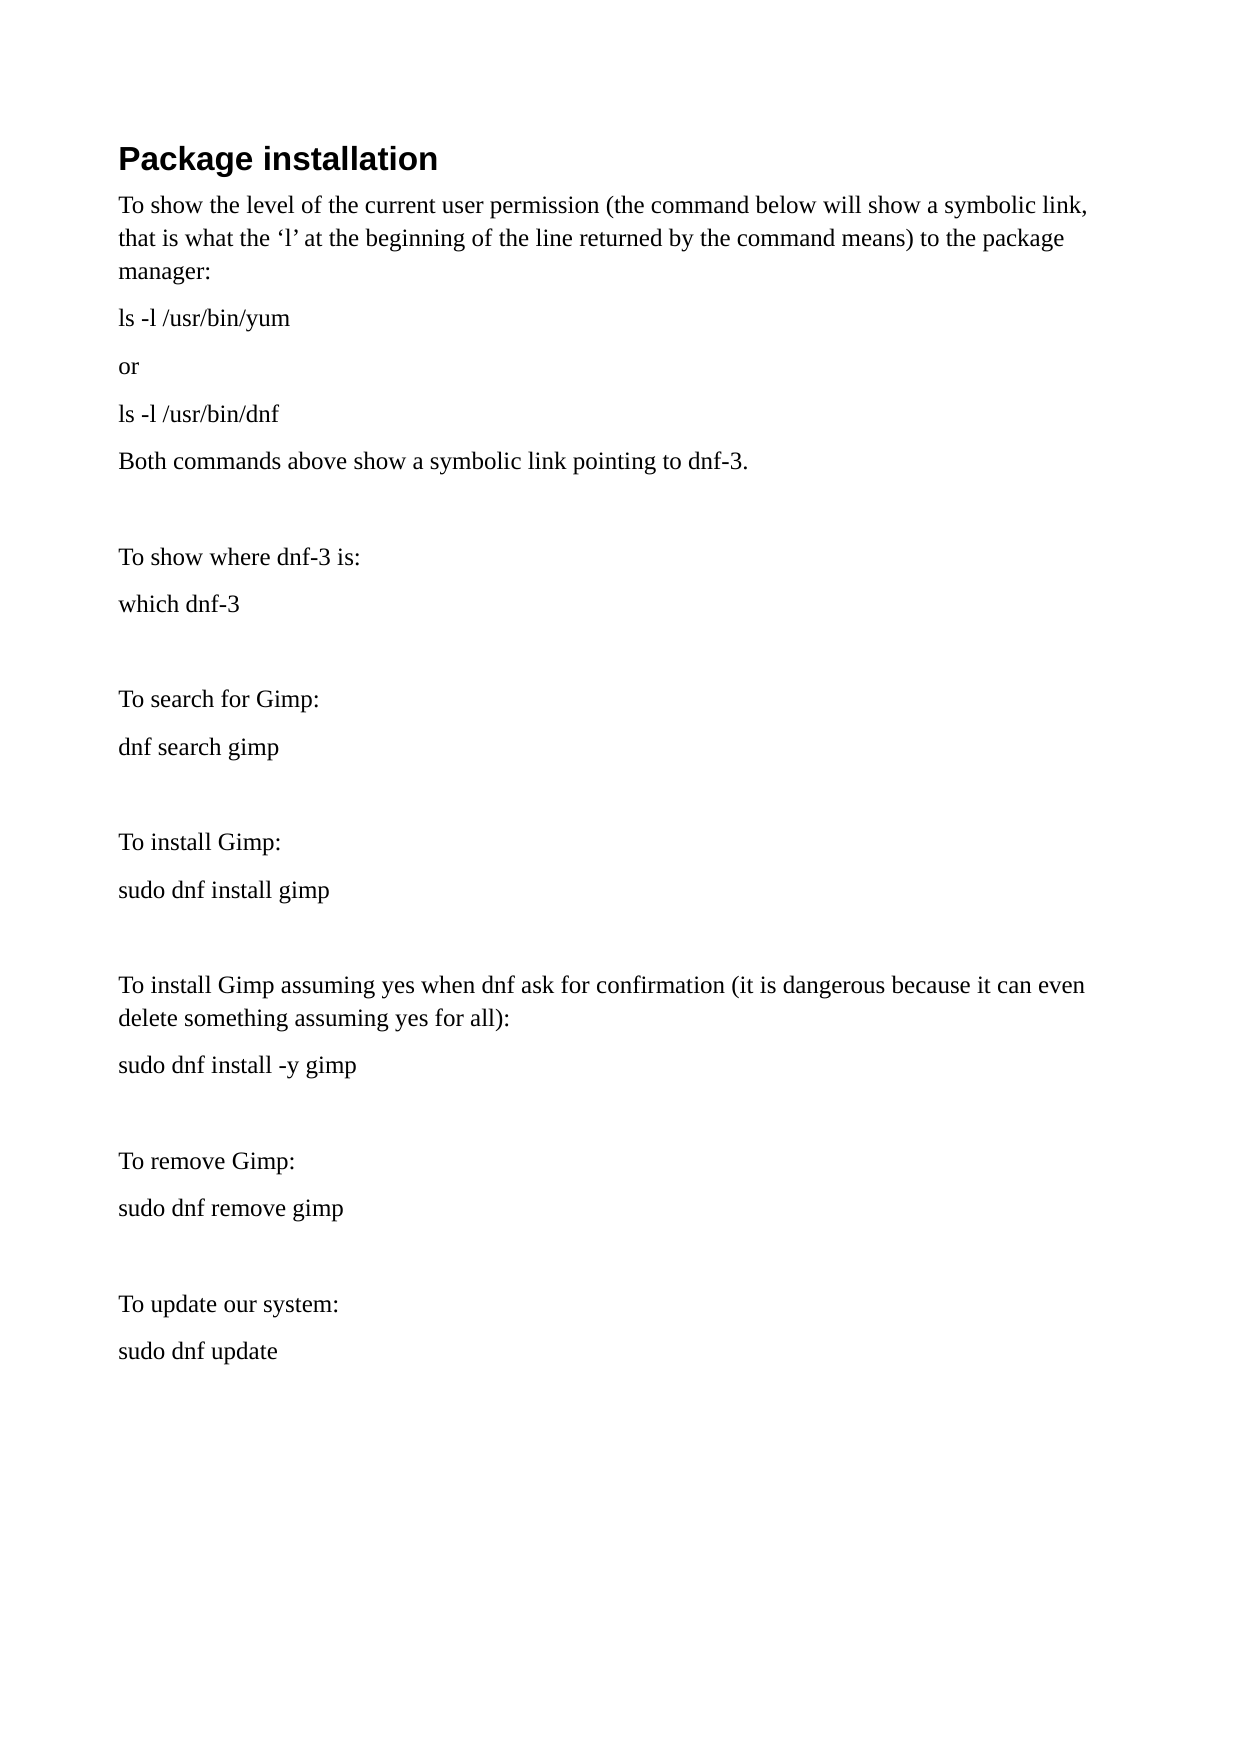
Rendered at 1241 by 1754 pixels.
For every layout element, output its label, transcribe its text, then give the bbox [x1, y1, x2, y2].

text ls -l /usr/bin/dnf [118, 399, 1122, 427]
text ls -l /usr/bin/yum [118, 303, 1122, 332]
text To remove Gimp: [118, 1146, 1122, 1174]
text Both commands above show a symbolic link pointing to dnf-3. [118, 446, 1122, 475]
text To search for Gimp: [118, 684, 1122, 713]
text To show the level of the current user permission (the command below will show a symbolic link, that is what the ‘l’ at the beginning of the line returned by the command means) to the package manager: [118, 190, 1122, 285]
text To install Gimp: [118, 827, 1122, 856]
text sudo dnf install -y gimp [118, 1051, 1122, 1079]
text sudo dnf remove gimp [118, 1193, 1122, 1222]
text sudo dnf update [118, 1336, 1122, 1365]
text dnf search gimp [118, 732, 1122, 761]
text To install Gimp assuming yes when dnf ask for confirmation (it is dangerous because it can even delete something assuming yes for all): [118, 970, 1122, 1032]
text which dnf-3 [118, 589, 1122, 618]
text sudo dnf install gimp [118, 875, 1122, 903]
subtitle Package installation [118, 139, 1122, 177]
text or [118, 351, 1122, 380]
text To show where dnf-3 is: [118, 542, 1122, 570]
text To update our system: [118, 1289, 1122, 1317]
